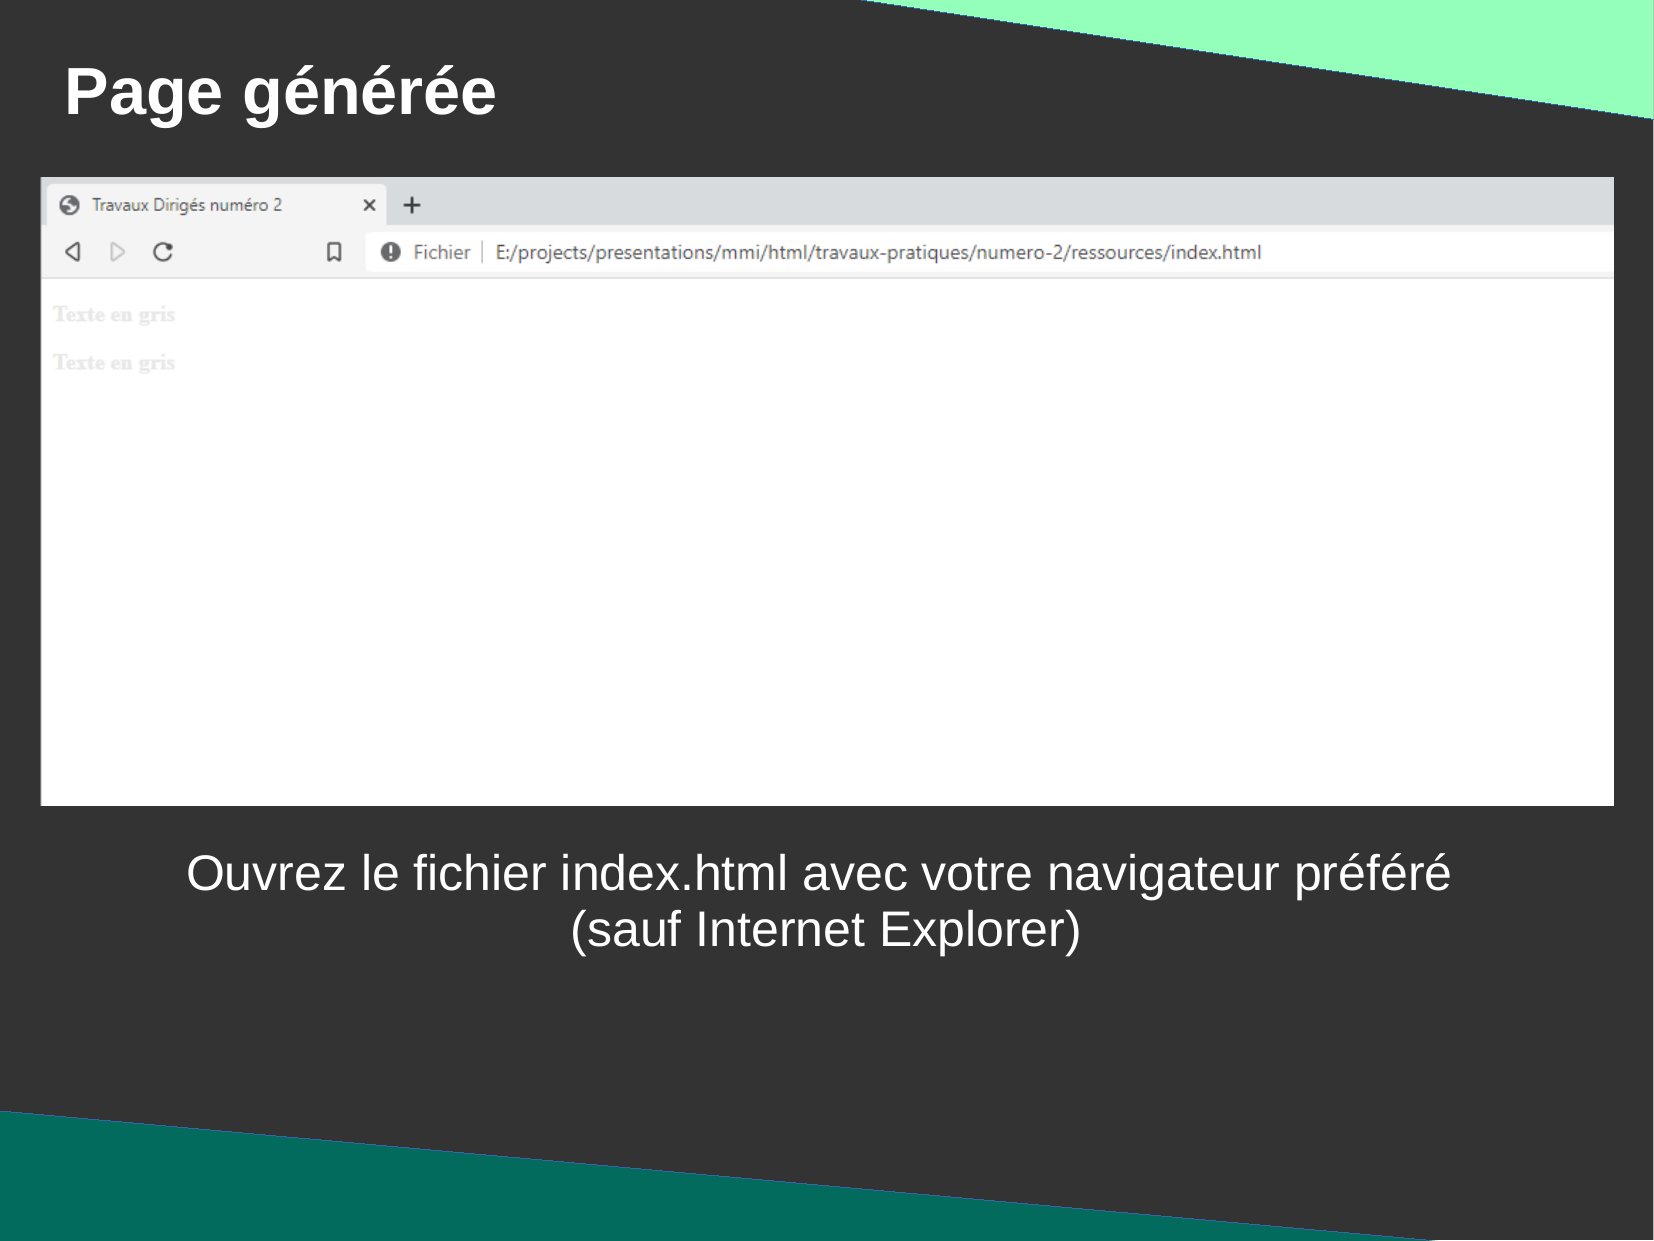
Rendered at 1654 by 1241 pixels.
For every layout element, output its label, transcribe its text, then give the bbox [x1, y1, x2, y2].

title Ouvrez le fichier index.html avec votre navigateur préféré (sauf Internet Explorer) [31, 845, 1622, 958]
text_box [861, 0, 1654, 120]
picture [40, 177, 1614, 806]
title Page générée [64, 54, 1553, 157]
